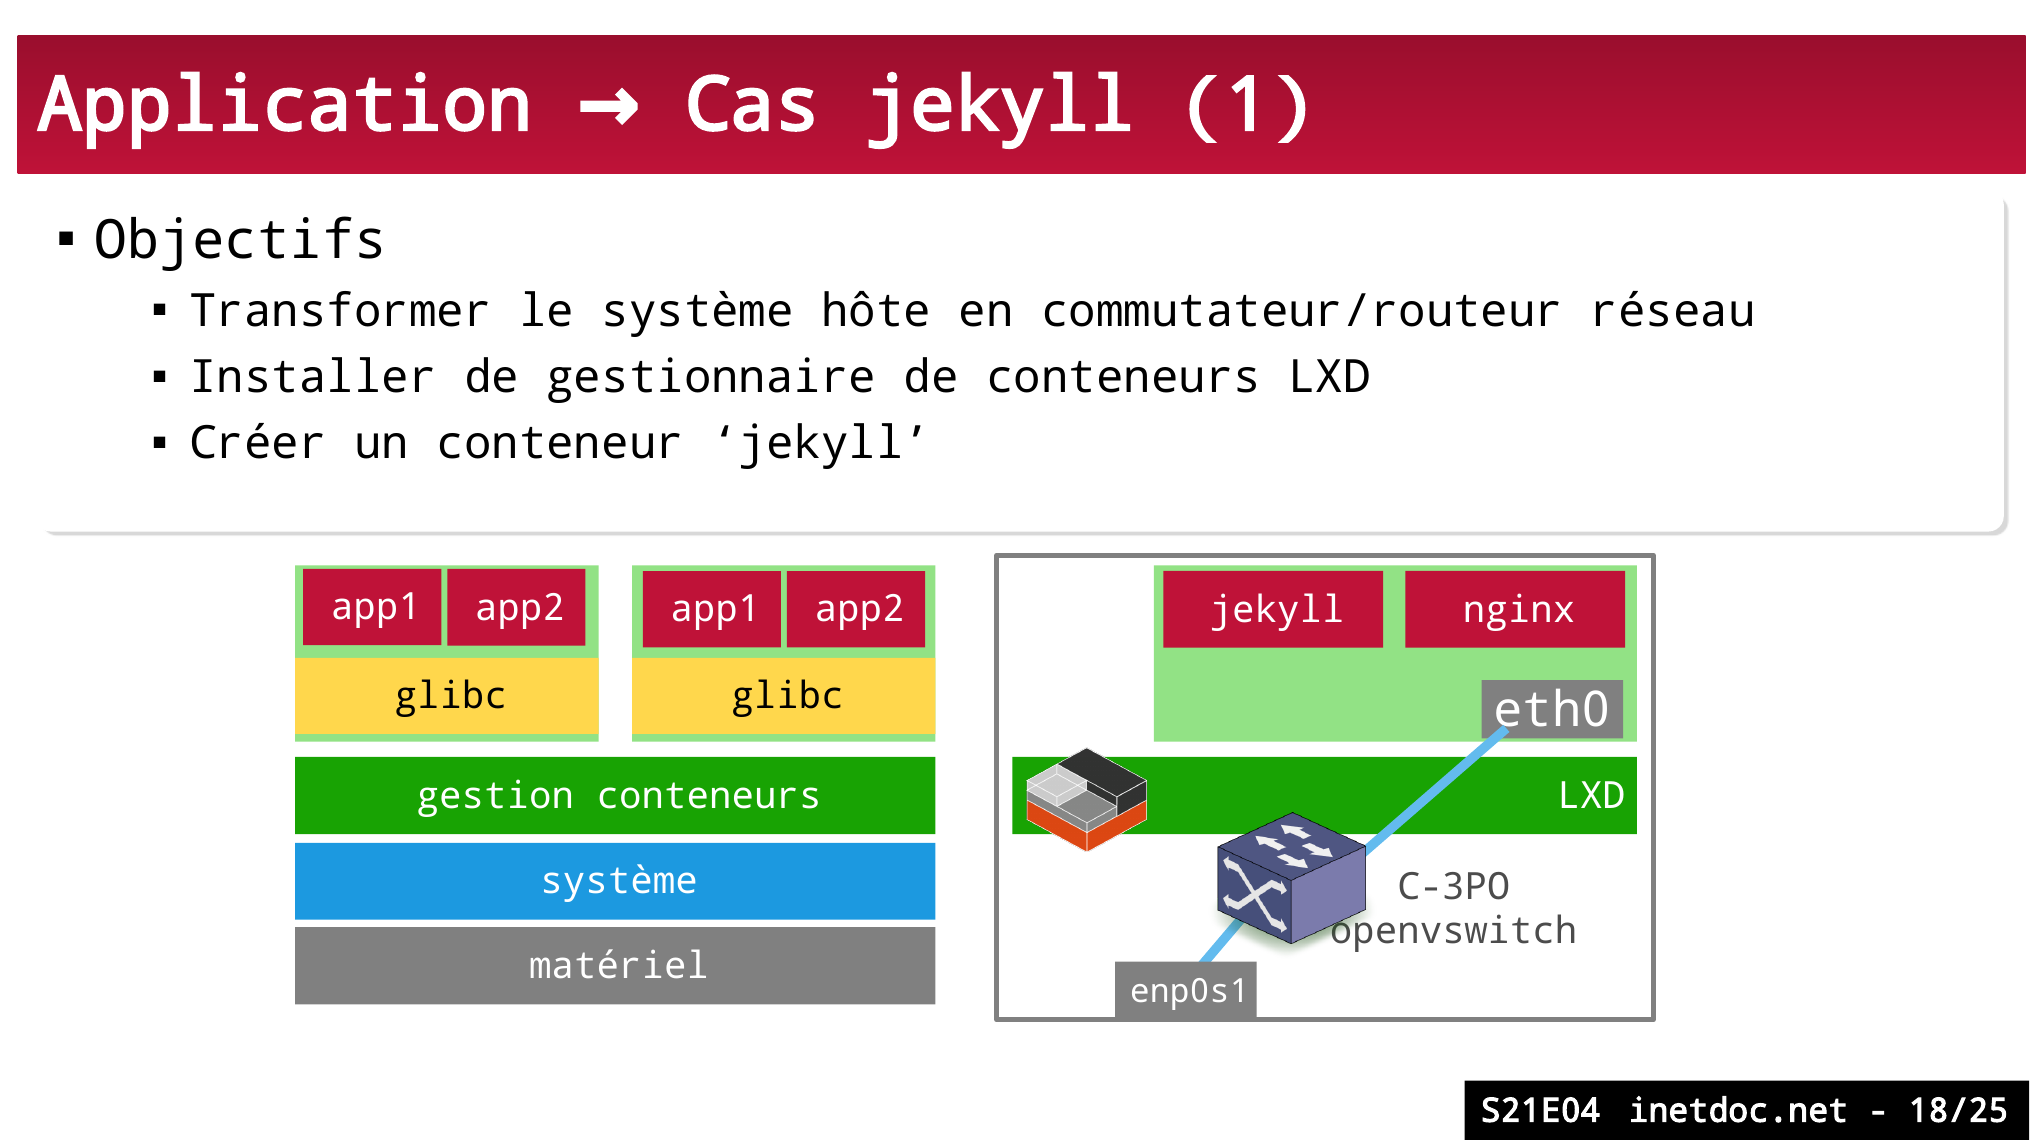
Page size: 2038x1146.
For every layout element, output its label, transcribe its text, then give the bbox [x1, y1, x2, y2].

text_box glibc [295, 657, 599, 734]
text_box LXD [1147, 756, 1466, 835]
picture [1205, 812, 1380, 962]
text_box [295, 734, 599, 742]
text_box Application → Cas jekyll (1) [17, 35, 2026, 174]
text_box S21E04 inetdoc.net - <numéro>/25 [1464, 1080, 2030, 1140]
picture [1026, 747, 1147, 852]
text_box app1 [303, 568, 442, 646]
text_box [632, 565, 936, 657]
text_box enp0s1 [1115, 961, 1257, 1020]
text_box C-3PO openvswitch [1310, 853, 1638, 1001]
text_box [295, 565, 599, 657]
text_box app2 [447, 568, 586, 646]
text_box gestion conteneurs [295, 756, 936, 835]
text_box jekyll [1163, 570, 1384, 648]
text_box app1 [642, 571, 781, 648]
text_box Objectifs Transformer le système hôte en commutateur/routeur réseau Installer de gestionnaire de conteneurs LXD Créer un conteneur ‘jekyll’ [35, 188, 2004, 532]
text_box LXD [1012, 756, 1026, 835]
text_box eth0 [1481, 680, 1624, 739]
text_box app2 [786, 571, 926, 648]
text_box nginx [1405, 570, 1626, 648]
text_box eth0 [1501, 703, 1515, 710]
text_box matériel [295, 927, 936, 1005]
text_box LXD [1392, 756, 1637, 835]
text_box glibc [632, 657, 936, 734]
text_box [632, 734, 936, 742]
text_box système [295, 842, 936, 920]
text_box [1153, 565, 1637, 742]
